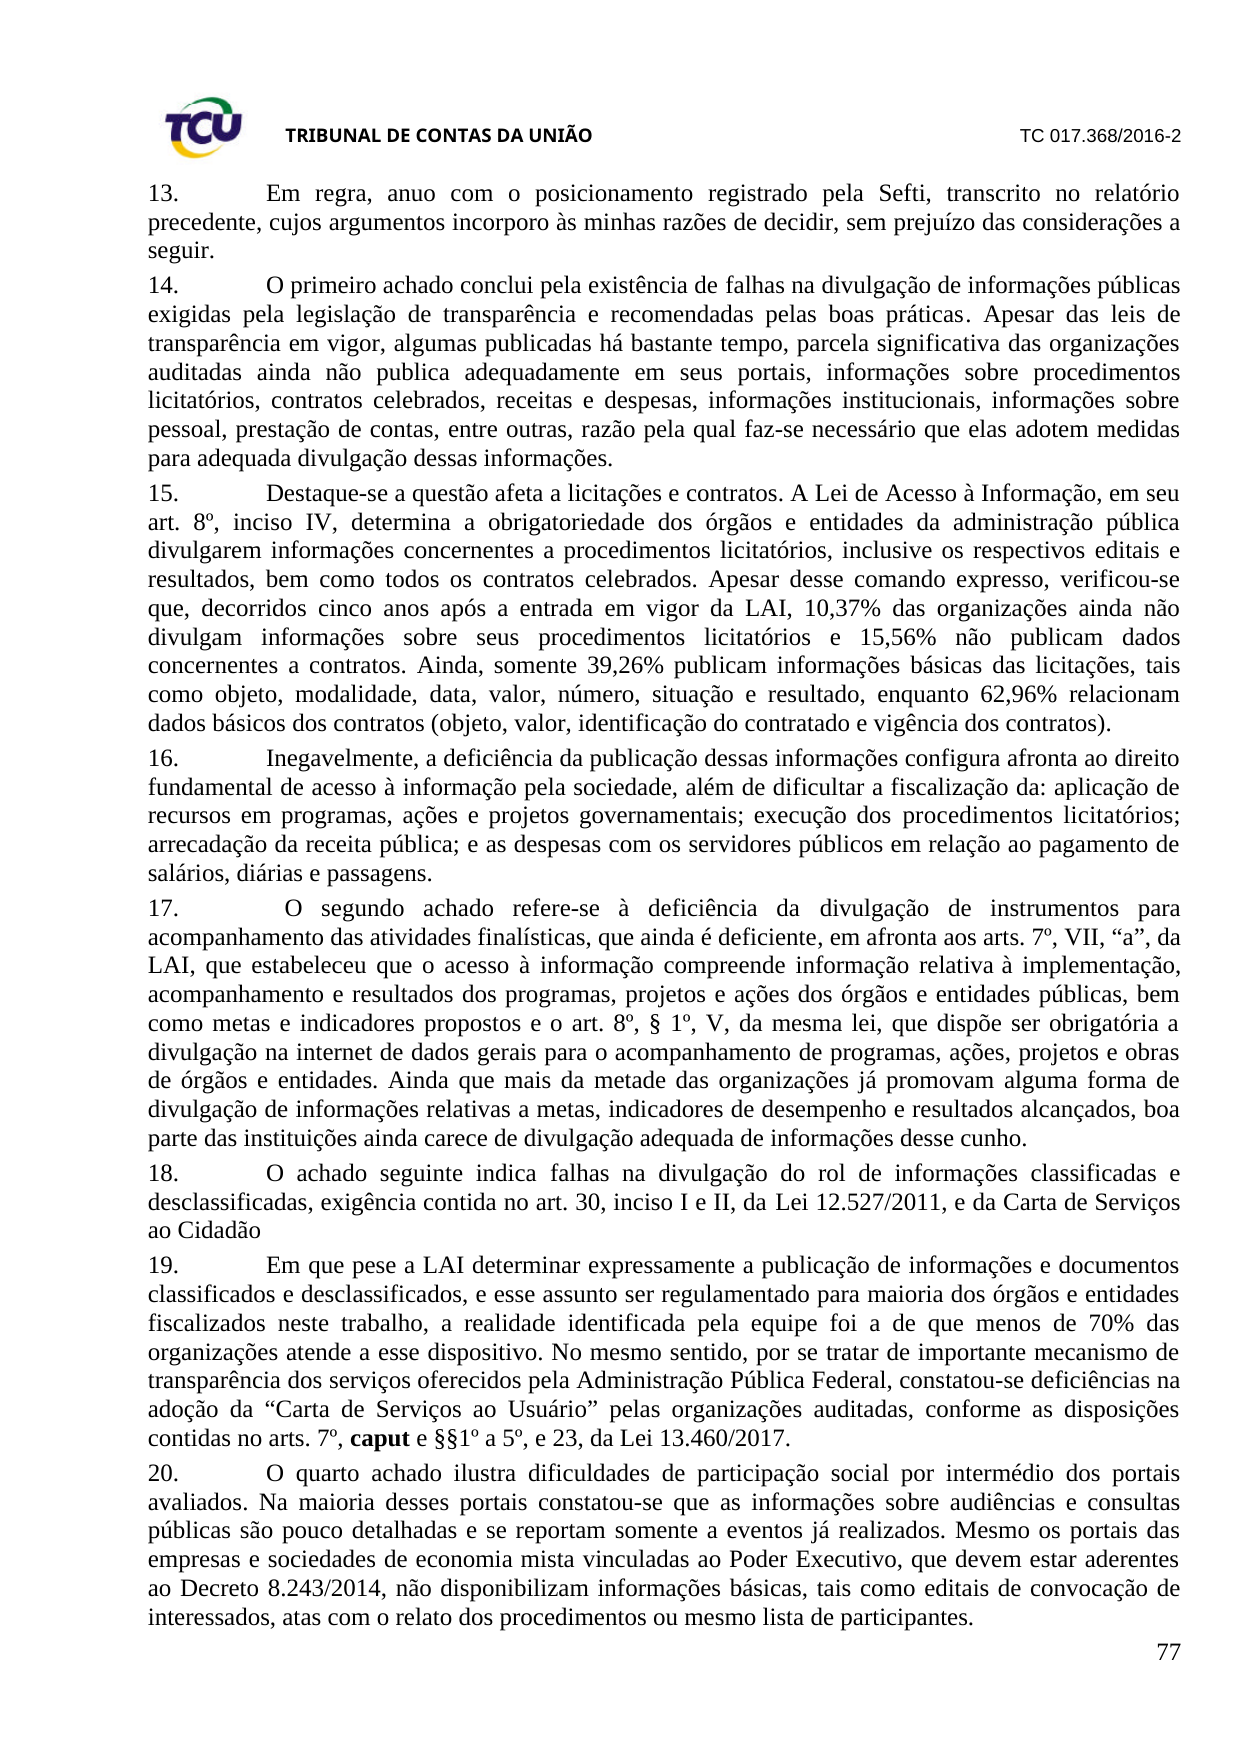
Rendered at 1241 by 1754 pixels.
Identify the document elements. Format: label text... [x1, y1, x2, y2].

text 15. Destaque-se a questão afeta a licitações e contratos. A Lei de Acesso à Informação, em seu art. 8º, inciso IV, determina a obrigatoriedade dos órgãos e entidades da administração pública divulgarem informações concernentes a procedimentos licitatórios, inclusive os respectivos editais e resultados, bem como todos os contratos celebrados. Apesar desse comando expresso, verificou-se que, decorridos cinco anos após a entrada em vigor da LAI, 10,37% das organizações ainda não divulgam informações sobre seus procedimentos licitatórios e 15,56% não publicam dados concernentes a contratos. Ainda, somente 39,26% publicam informações básicas das licitações, tais como objeto, modalidade, data, valor, número, situação e resultado, enquanto 62,96% relacionam dados básicos dos contratos (objeto, valor, identificação do contratado e vigência dos contratos). [148, 478, 1181, 737]
text 17. O segundo achado refere-se à deficiência da divulgação de instrumentos para acompanhamento das atividades finalísticas, que ainda é deficiente, em afronta aos arts. 7º, VII, “a”, da LAI, que estabeleceu que o acesso à informação compreende informação relativa à implementação, acompanhamento e resultados dos programas, projetos e ações dos órgãos e entidades públicas, bem como metas e indicadores propostos e o art. 8º, § 1º, V, da mesma lei, que dispõe ser obrigatória a divulgação na internet de dados gerais para o acompanhamento de programas, ações, projetos e obras de órgãos e entidades. Ainda que mais da metade das organizações já promovam alguma forma de divulgação de informações relativas a metas, indicadores de desempenho e resultados alcançados, boa parte das instituições ainda carece de divulgação adequada de informações desse cunho. [148, 893, 1181, 1152]
text 18. O achado seguinte indica falhas na divulgação do rol de informações classificadas e desclassificadas, exigência contida no art. 30, inciso I e II, da Lei 12.527/2011, e da Carta de Serviços ao Cidadão [148, 1158, 1181, 1244]
text 13. Em regra, anuo com o posicionamento registrado pela Sefti, transcrito no relatório precedente, cujos argumentos incorporo às minhas razões de decidir, sem prejuízo das considerações a seguir. [148, 178, 1181, 264]
text 16. Inegavelmente, a deficiência da publicação dessas informações configura afronta ao direito fundamental de acesso à informação pela sociedade, além de dificultar a fiscalização da: aplicação de recursos em programas, ações e projetos governamentais; execução dos procedimentos licitatórios; arrecadação da receita pública; e as despesas com os servidores públicos em relação ao pagamento de salários, diárias e passagens. [148, 743, 1181, 887]
text 20. O quarto achado ilustra dificuldades de participação social por intermédio dos portais avaliados. Na maioria desses portais constatou-se que as informações sobre audiências e consultas públicas são pouco detalhadas e se reportam somente a eventos já realizados. Mesmo os portais das empresas e sociedades de economia mista vinculadas ao Poder Executivo, que devem estar aderentes ao Decreto 8.243/2014, não disponibilizam informações básicas, tais como editais de convocação de interessados, atas com o relato dos procedimentos ou mesmo lista de participantes. [148, 1458, 1181, 1630]
text 19. Em que pese a LAI determinar expressamente a publicação de informações e documentos classificados e desclassificados, e esse assunto ser regulamentado para maioria dos órgãos e entidades fiscalizados neste trabalho, a realidade identificada pela equipe foi a de que menos de 70% das organizações atende a esse dispositivo. No mesmo sentido, por se tratar de importante mecanismo de transparência dos serviços oferecidos pela Administração Pública Federal, constatou-se deficiências na adoção da “Carta de Serviços ao Usuário” pelas organizações auditadas, conforme as disposições contidas no arts. 7º, caput e §§1º a 5º, e 23, da Lei 13.460/2017. [148, 1250, 1181, 1452]
text 14. O primeiro achado conclui pela existência de falhas na divulgação de informações públicas exigidas pela legislação de transparência e recomendadas pelas boas práticas. Apesar das leis de transparência em vigor, algumas publicadas há bastante tempo, parcela significativa das organizações auditadas ainda não publica adequadamente em seus portais, informações sobre procedimentos licitatórios, contratos celebrados, receitas e despesas, informações institucionais, informações sobre pessoal, prestação de contas, entre outras, razão pela qual faz-se necessário que elas adotem medidas para adequada divulgação dessas informações. [148, 270, 1181, 472]
